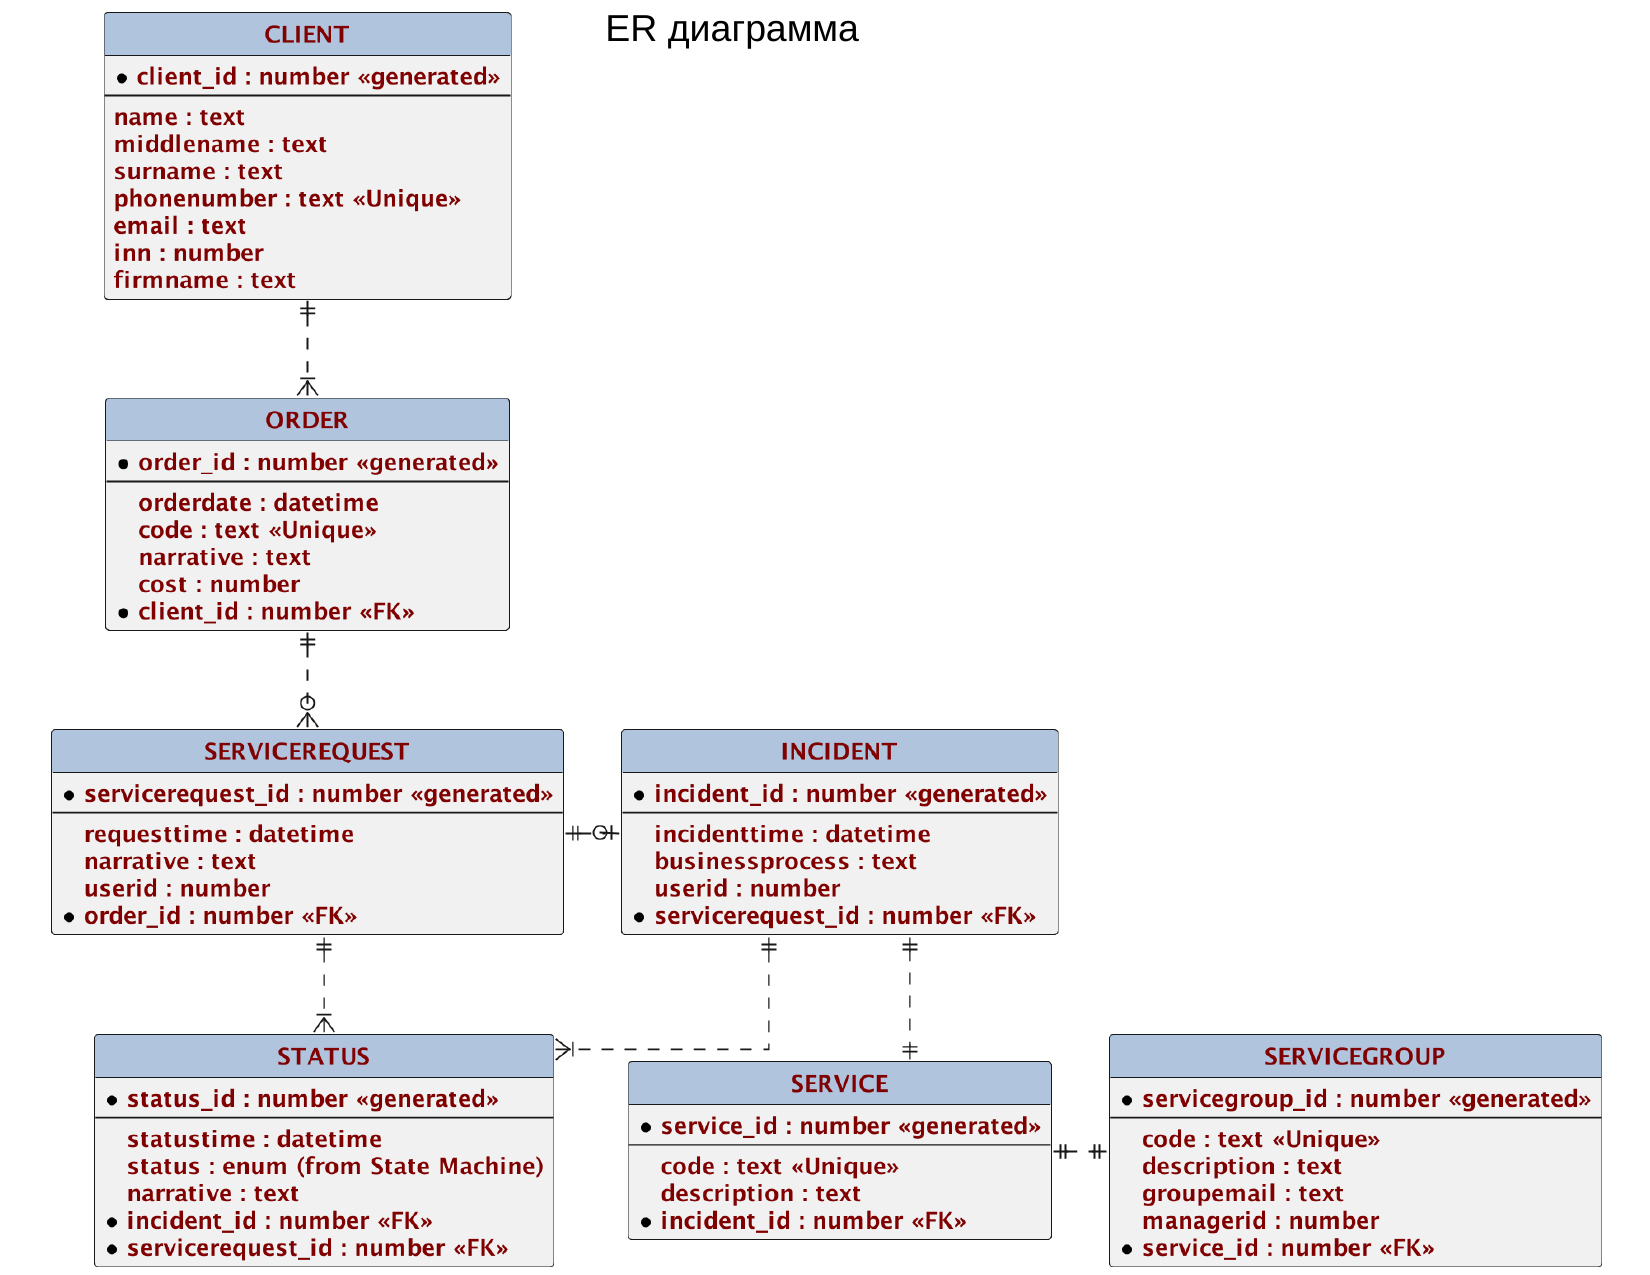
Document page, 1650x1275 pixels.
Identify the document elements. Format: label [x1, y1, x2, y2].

text_box [590, 0, 1421, 71]
picture [39, 0, 1611, 1275]
